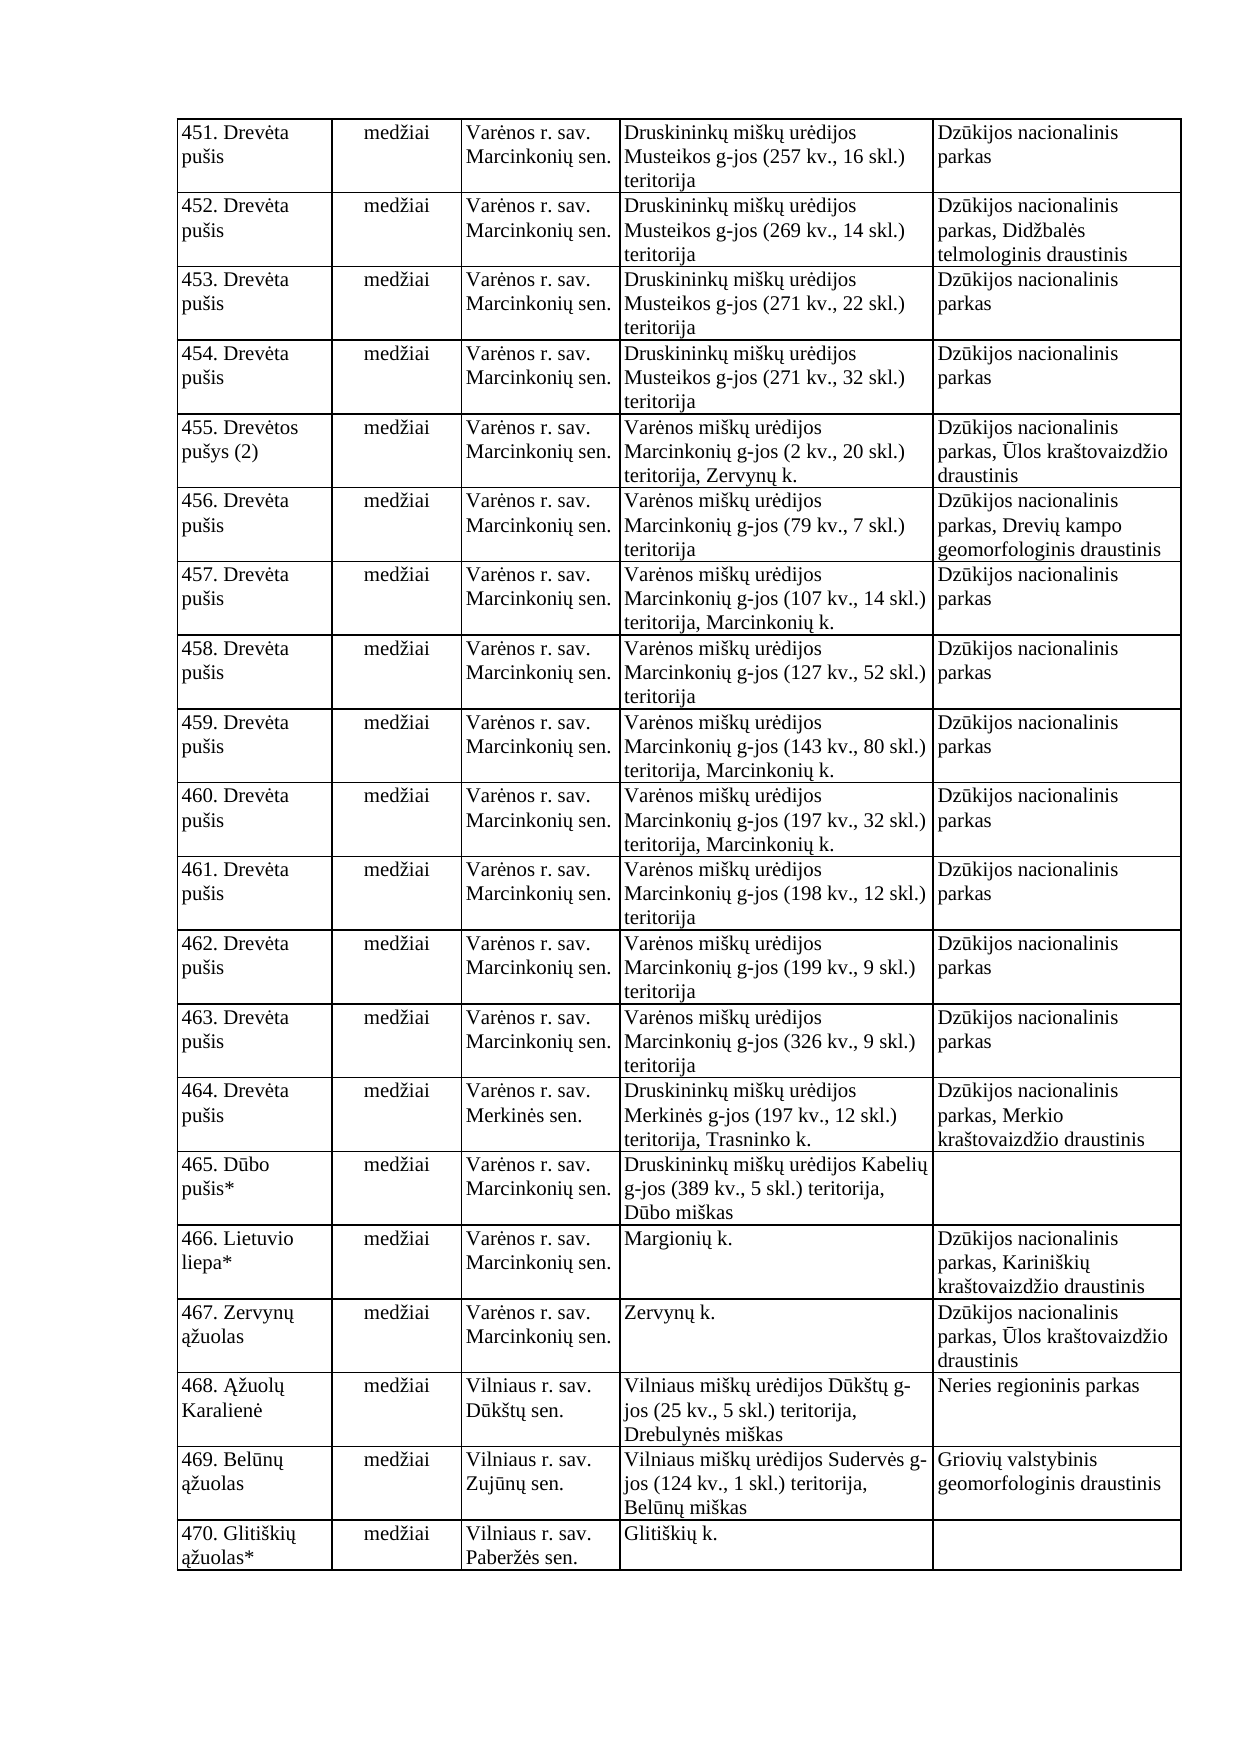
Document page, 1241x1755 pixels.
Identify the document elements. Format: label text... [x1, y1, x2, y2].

table_cell medžiai [333, 193, 461, 266]
table_cell [934, 1521, 1180, 1569]
table_cell medžiai [333, 710, 461, 782]
table_cell Neries regioninis parkas [934, 1373, 1180, 1446]
table_cell 465. Dūbo pušis* [178, 1152, 331, 1224]
table_cell medžiai [333, 1152, 461, 1224]
table_cell Varėnos r. sav. Marcinkonių sen. [462, 636, 619, 708]
table_cell Dzūkijos nacionalinis parkas [934, 857, 1180, 929]
table_cell Dzūkijos nacionalinis parkas [934, 783, 1180, 856]
table_cell Varėnos r. sav. Marcinkonių sen. [462, 341, 619, 413]
table_cell Glitiškių k. [621, 1521, 932, 1569]
table_cell 463. Drevėta pušis [178, 1005, 331, 1077]
table_cell Dzūkijos nacionalinis parkas [934, 120, 1180, 192]
table_cell Dzūkijos nacionalinis parkas [934, 341, 1180, 413]
table_cell Varėnos r. sav. Marcinkonių sen. [462, 1226, 619, 1298]
table_cell medžiai [333, 783, 461, 856]
table_cell medžiai [333, 341, 461, 413]
table_cell Margionių k. [621, 1226, 932, 1298]
table_cell Dzūkijos nacionalinis parkas [934, 267, 1180, 339]
table_cell medžiai [333, 415, 461, 487]
table_cell medžiai [333, 267, 461, 339]
table_cell medžiai [333, 1373, 461, 1446]
table_cell [934, 1152, 1180, 1224]
table_cell Dzūkijos nacionalinis parkas [934, 1005, 1180, 1077]
table_cell medžiai [333, 1078, 461, 1151]
table_cell Varėnos r. sav. Marcinkonių sen. [462, 857, 619, 929]
table_cell medžiai [333, 1447, 461, 1519]
table_cell 466. Lietuvio liepa* [178, 1226, 331, 1298]
table_cell Zervynų k. [621, 1300, 932, 1372]
table_cell Dzūkijos nacionalinis parkas [934, 562, 1180, 634]
table_cell 461. Drevėta pušis [178, 857, 331, 929]
table_cell medžiai [333, 562, 461, 634]
table_cell 457. Drevėta pušis [178, 562, 331, 634]
table_cell medžiai [333, 1005, 461, 1077]
table_cell medžiai [333, 120, 461, 192]
table_cell medžiai [333, 857, 461, 929]
table_cell Varėnos r. sav. Marcinkonių sen. [462, 193, 619, 266]
table_cell 455. Drevėtos pušys (2) [178, 415, 331, 487]
table_cell Varėnos r. sav. Marcinkonių sen. [462, 931, 619, 1003]
table_cell Varėnos r. sav. Marcinkonių sen. [462, 1152, 619, 1224]
table_cell 469. Belūnų ąžuolas [178, 1447, 331, 1519]
table_cell medžiai [333, 1300, 461, 1372]
table_cell medžiai [333, 1226, 461, 1298]
table_cell 460. Drevėta pušis [178, 783, 331, 856]
table_cell Varėnos r. sav. Marcinkonių sen. [462, 488, 619, 561]
table_cell medžiai [333, 1521, 461, 1569]
table_cell Varėnos r. sav. Marcinkonių sen. [462, 562, 619, 634]
table_cell Vilniaus r. sav. Zujūnų sen. [462, 1447, 619, 1519]
table_cell Varėnos r. sav. Merkinės sen. [462, 1078, 619, 1151]
table_cell Griovių valstybinis geomorfologinis draustinis [934, 1447, 1180, 1519]
table_cell Varėnos r. sav. Marcinkonių sen. [462, 267, 619, 339]
table_cell 464. Drevėta pušis [178, 1078, 331, 1151]
table_cell medžiai [333, 931, 461, 1003]
table_cell 453. Drevėta pušis [178, 267, 331, 339]
table_cell 451. Drevėta pušis [178, 120, 331, 192]
table_cell 452. Drevėta pušis [178, 193, 331, 266]
table_cell medžiai [333, 636, 461, 708]
table_cell 459. Drevėta pušis [178, 710, 331, 782]
table_cell Dzūkijos nacionalinis parkas [934, 710, 1180, 782]
table_cell Varėnos r. sav. Marcinkonių sen. [462, 783, 619, 856]
table_cell Varėnos r. sav. Marcinkonių sen. [462, 710, 619, 782]
table_cell Varėnos r. sav. Marcinkonių sen. [462, 415, 619, 487]
table_cell Vilniaus r. sav. Dūkštų sen. [462, 1373, 619, 1446]
table_cell Dzūkijos nacionalinis parkas [934, 931, 1180, 1003]
table_cell Dzūkijos nacionalinis parkas [934, 636, 1180, 708]
table_cell 468. Ąžuolų Karalienė [178, 1373, 331, 1446]
table_cell 467. Zervynų ąžuolas [178, 1300, 331, 1372]
table_cell Varėnos r. sav. Marcinkonių sen. [462, 120, 619, 192]
table_cell 462. Drevėta pušis [178, 931, 331, 1003]
table_cell medžiai [333, 488, 461, 561]
table_cell 458. Drevėta pušis [178, 636, 331, 708]
table_cell 456. Drevėta pušis [178, 488, 331, 561]
table_cell 454. Drevėta pušis [178, 341, 331, 413]
table_cell Varėnos r. sav. Marcinkonių sen. [462, 1005, 619, 1077]
table_cell Varėnos r. sav. Marcinkonių sen. [462, 1300, 619, 1372]
